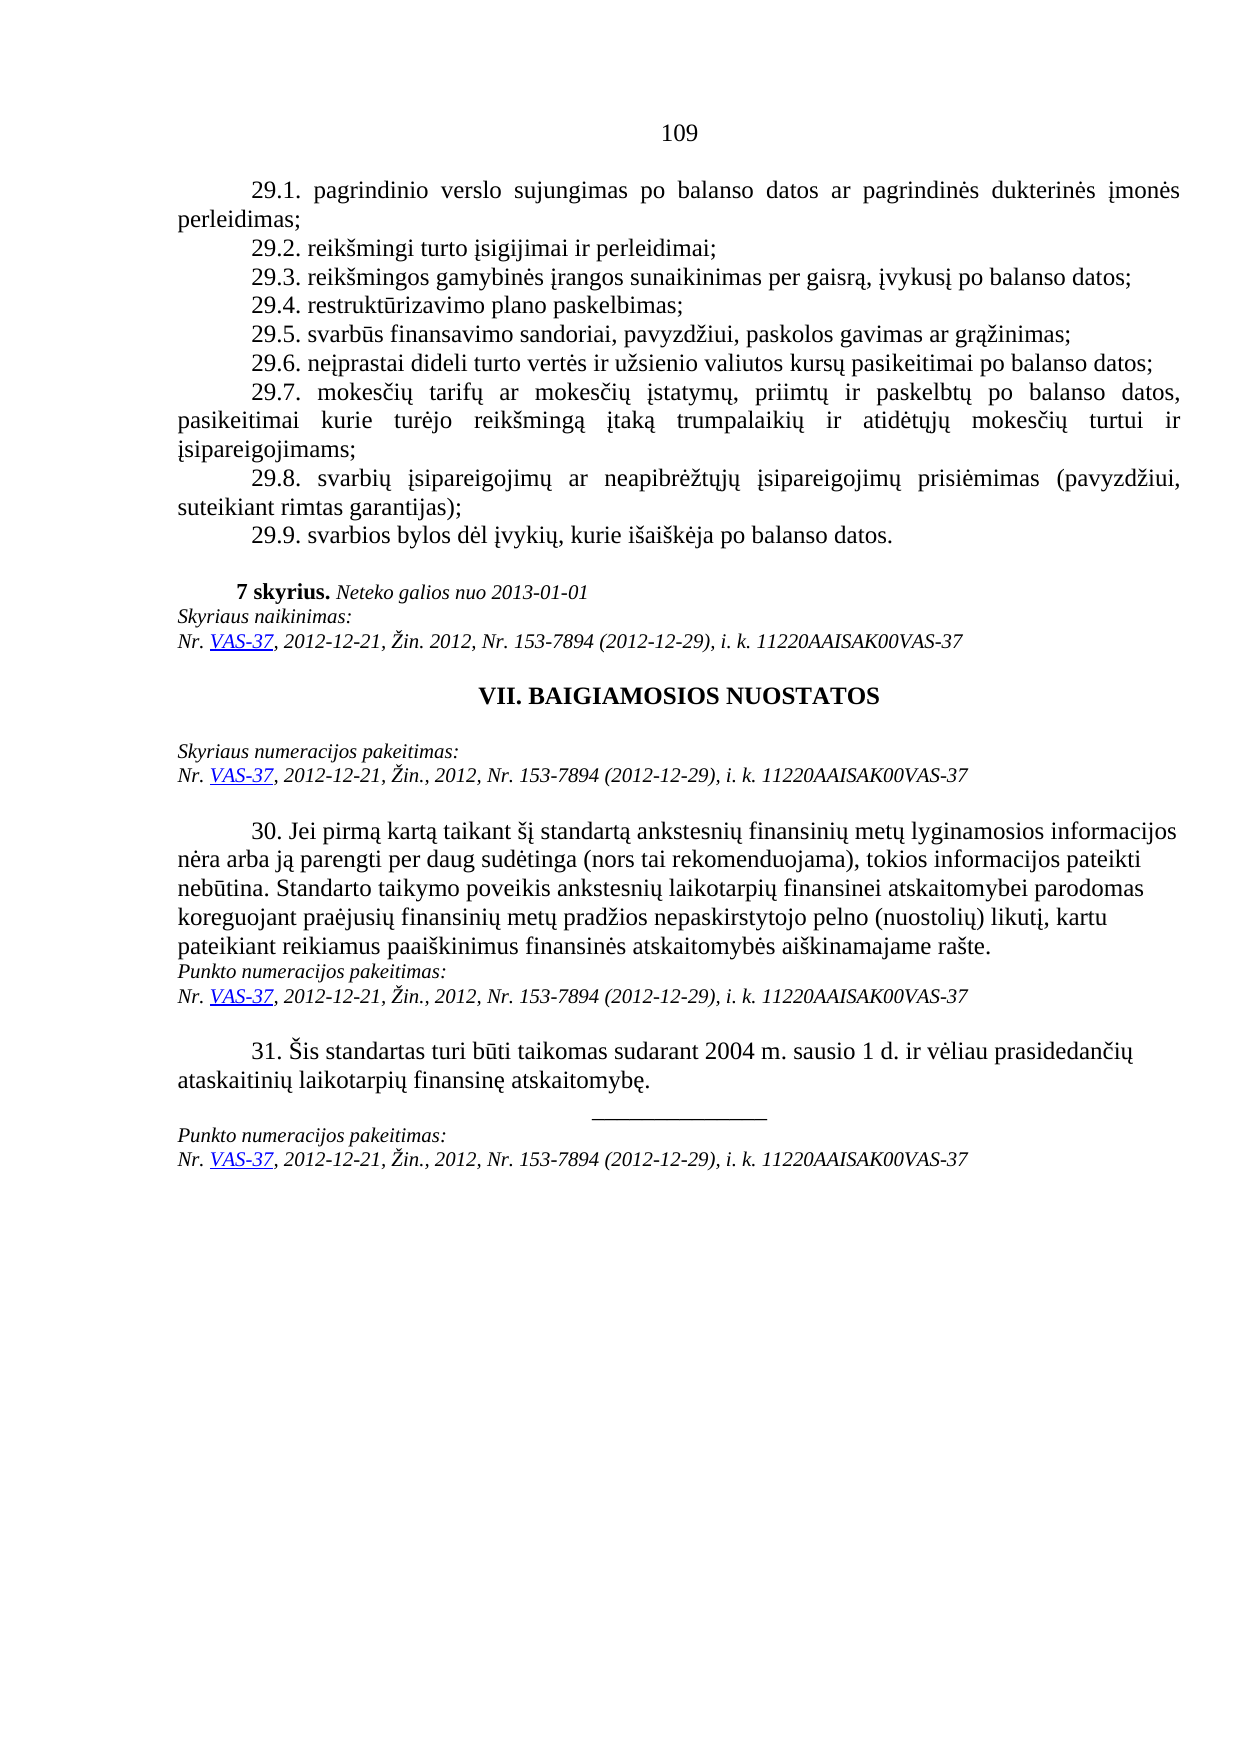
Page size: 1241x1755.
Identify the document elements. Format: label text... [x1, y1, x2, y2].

text VII. BAIGIAMOSIOS NUOSTATOS [177, 681, 1181, 710]
text Skyriaus naikinimas: [177, 604, 1181, 628]
text 31. Šis standartas turi būti taikomas sudarant 2004 m. sausio 1 d. ir vėliau prasidedančių ataskaitinių laikotarpių finansinę atskaitomybę. [177, 1036, 1181, 1094]
text 29.5. svarbūs finansavimo sandoriai, pavyzdžiui, paskolos gavimas ar grąžinimas; [177, 319, 1181, 348]
text Punkto numeracijos pakeitimas: [177, 1123, 1181, 1147]
text 29.2. reikšmingi turto įsigijimai ir perleidimai; [177, 233, 1181, 262]
text 29.7. mokesčių tarifų ar mokesčių įstatymų, priimtų ir paskelbtų po balanso datos, pasikeitimai kurie turėjo reikšmingą įtaką trumpalaikių ir atidėtųjų mokesčių turtui ir įsipareigojimams; [177, 377, 1181, 463]
text ______________ [177, 1094, 1181, 1123]
text 29.9. svarbios bylos dėl įvykių, kurie išaiškėja po balanso datos. [177, 521, 1181, 549]
text 30. Jei pirmą kartą taikant šį standartą ankstesnių finansinių metų lyginamosios informacijos nėra arba ją parengti per daug sudėtinga (nors tai rekomenduojama), tokios informacijos pateikti nebūtina. Standarto taikymo poveikis ankstesnių laikotarpių finansinei atskaitomybei parodomas koreguojant praėjusių finansinių metų pradžios nepaskirstytojo pelno (nuostolių) likutį, kartu pateikiant reikiamus paaiškinimus finansinės atskaitomybės aiškinamajame rašte. [177, 816, 1181, 959]
text Nr. VAS-37, 2012-12-21, Žin., 2012, Nr. 153-7894 (2012-12-29), i. k. 11220AAISAK00VAS-37 [177, 763, 1181, 787]
text 29.3. reikšmingos gamybinės įrangos sunaikinimas per gaisrą, įvykusį po balanso datos; [177, 262, 1181, 291]
text 29.4. restruktūrizavimo plano paskelbimas; [177, 291, 1181, 319]
text Skyriaus numeracijos pakeitimas: [177, 739, 1181, 763]
text Punkto numeracijos pakeitimas: [177, 959, 1181, 983]
text 7 skyrius. Neteko galios nuo 2013-01-01 [177, 578, 1181, 604]
text 29.1. pagrindinio verslo sujungimas po balanso datos ar pagrindinės dukterinės įmonės perleidimas; [177, 176, 1181, 233]
text Nr. VAS-37, 2012-12-21, Žin. 2012, Nr. 153-7894 (2012-12-29), i. k. 11220AAISAK00VAS-37 [177, 628, 1181, 653]
text 29.6. neįprastai dideli turto vertės ir užsienio valiutos kursų pasikeitimai po balanso datos; [177, 348, 1181, 377]
text 29.8. svarbių įsipareigojimų ar neapibrėžtųjų įsipareigojimų prisiėmimas (pavyzdžiui, suteikiant rimtas garantijas); [177, 463, 1181, 521]
text Nr. VAS-37, 2012-12-21, Žin., 2012, Nr. 153-7894 (2012-12-29), i. k. 11220AAISAK00VAS-37 [177, 1147, 1181, 1171]
text Nr. VAS-37, 2012-12-21, Žin., 2012, Nr. 153-7894 (2012-12-29), i. k. 11220AAISAK00VAS-37 [177, 983, 1181, 1008]
